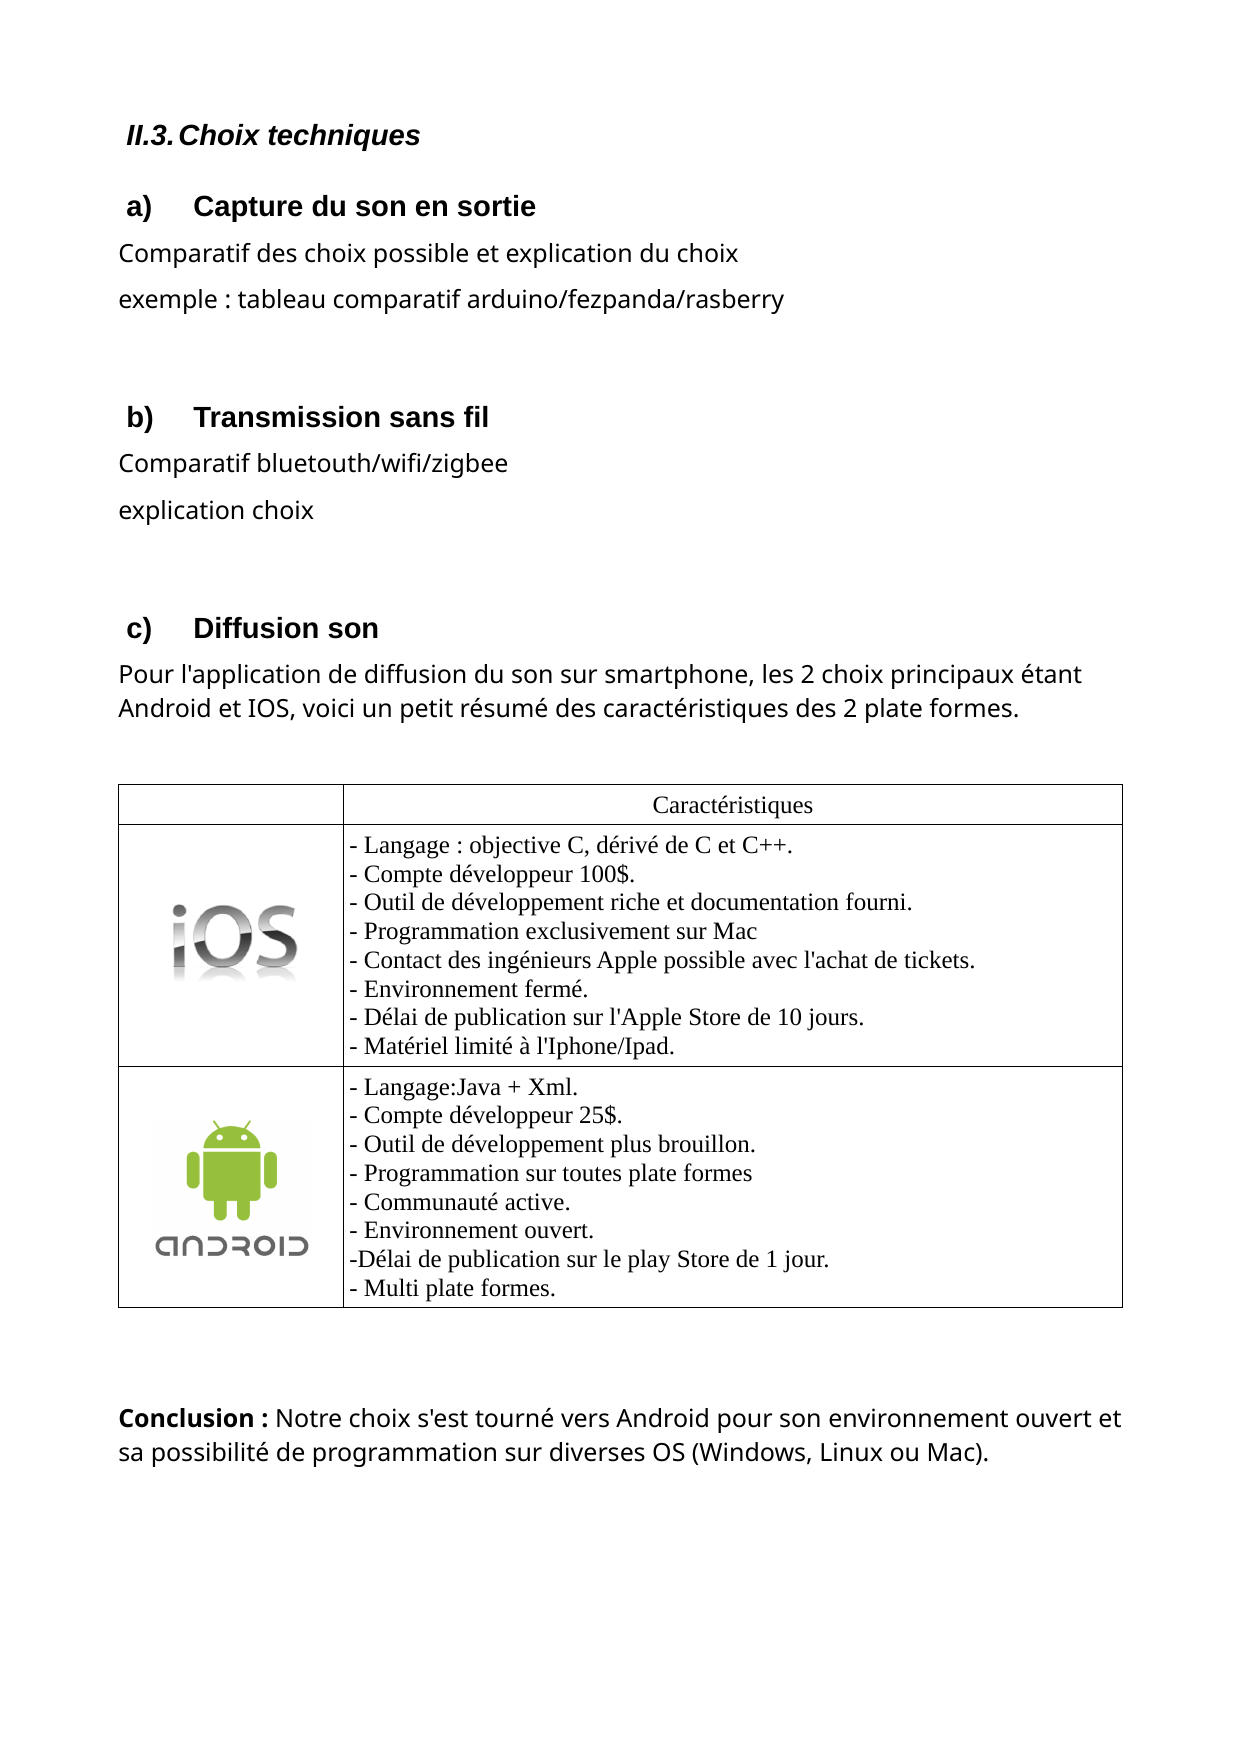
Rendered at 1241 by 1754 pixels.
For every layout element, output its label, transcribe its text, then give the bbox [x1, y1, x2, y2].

text explication choix [118, 492, 1122, 527]
table_cell [119, 825, 343, 1066]
text exemple : tableau comparatif arduino/fezpanda/rasberry [118, 282, 1122, 316]
picture [153, 885, 309, 985]
text Pour l'application de diffusion du son sur smartphone, les 2 choix principaux étant Android et IOS, voici un petit résumé des caractéristiques des 2 plate formes. [118, 657, 1122, 725]
table_header [119, 785, 343, 824]
subtitle Diffusion son [118, 611, 1122, 644]
table_cell - Langage : objective C, dérivé de C et C++. - Compte développeur 100$. - Outil de développement riche et documentation fourni. - Programmation exclusivement sur Mac - Contact des ingénieurs Apple possible avec l'achat de tickets. - Environnement fermé. - Délai de publication sur l'Apple Store de 10 jours. - Matériel limité à l'Iphone/Ipad. [344, 825, 1122, 1066]
text Comparatif des choix possible et explication du choix [118, 235, 1122, 269]
picture [147, 1117, 314, 1260]
table_header Caractéristiques [344, 785, 1122, 824]
subtitle Choix techniques [118, 118, 1122, 152]
subtitle Transmission sans fil [118, 400, 1122, 433]
table_cell [119, 1067, 343, 1307]
subtitle Capture du son en sortie [118, 189, 1122, 223]
text Conclusion : Notre choix s'est tourné vers Android pour son environnement ouvert et sa possibilité de programmation sur diverses OS (Windows, Linux ou Mac). [118, 1401, 1122, 1469]
table_cell - Langage:Java + Xml. - Compte développeur 25$. - Outil de développement plus brouillon. - Programmation sur toutes plate formes - Communauté active. - Environnement ouvert. -Délai de publication sur le play Store de 1 jour. - Multi plate formes. [344, 1067, 1122, 1307]
text Comparatif bluetouth/wifi/zigbee [118, 446, 1122, 480]
